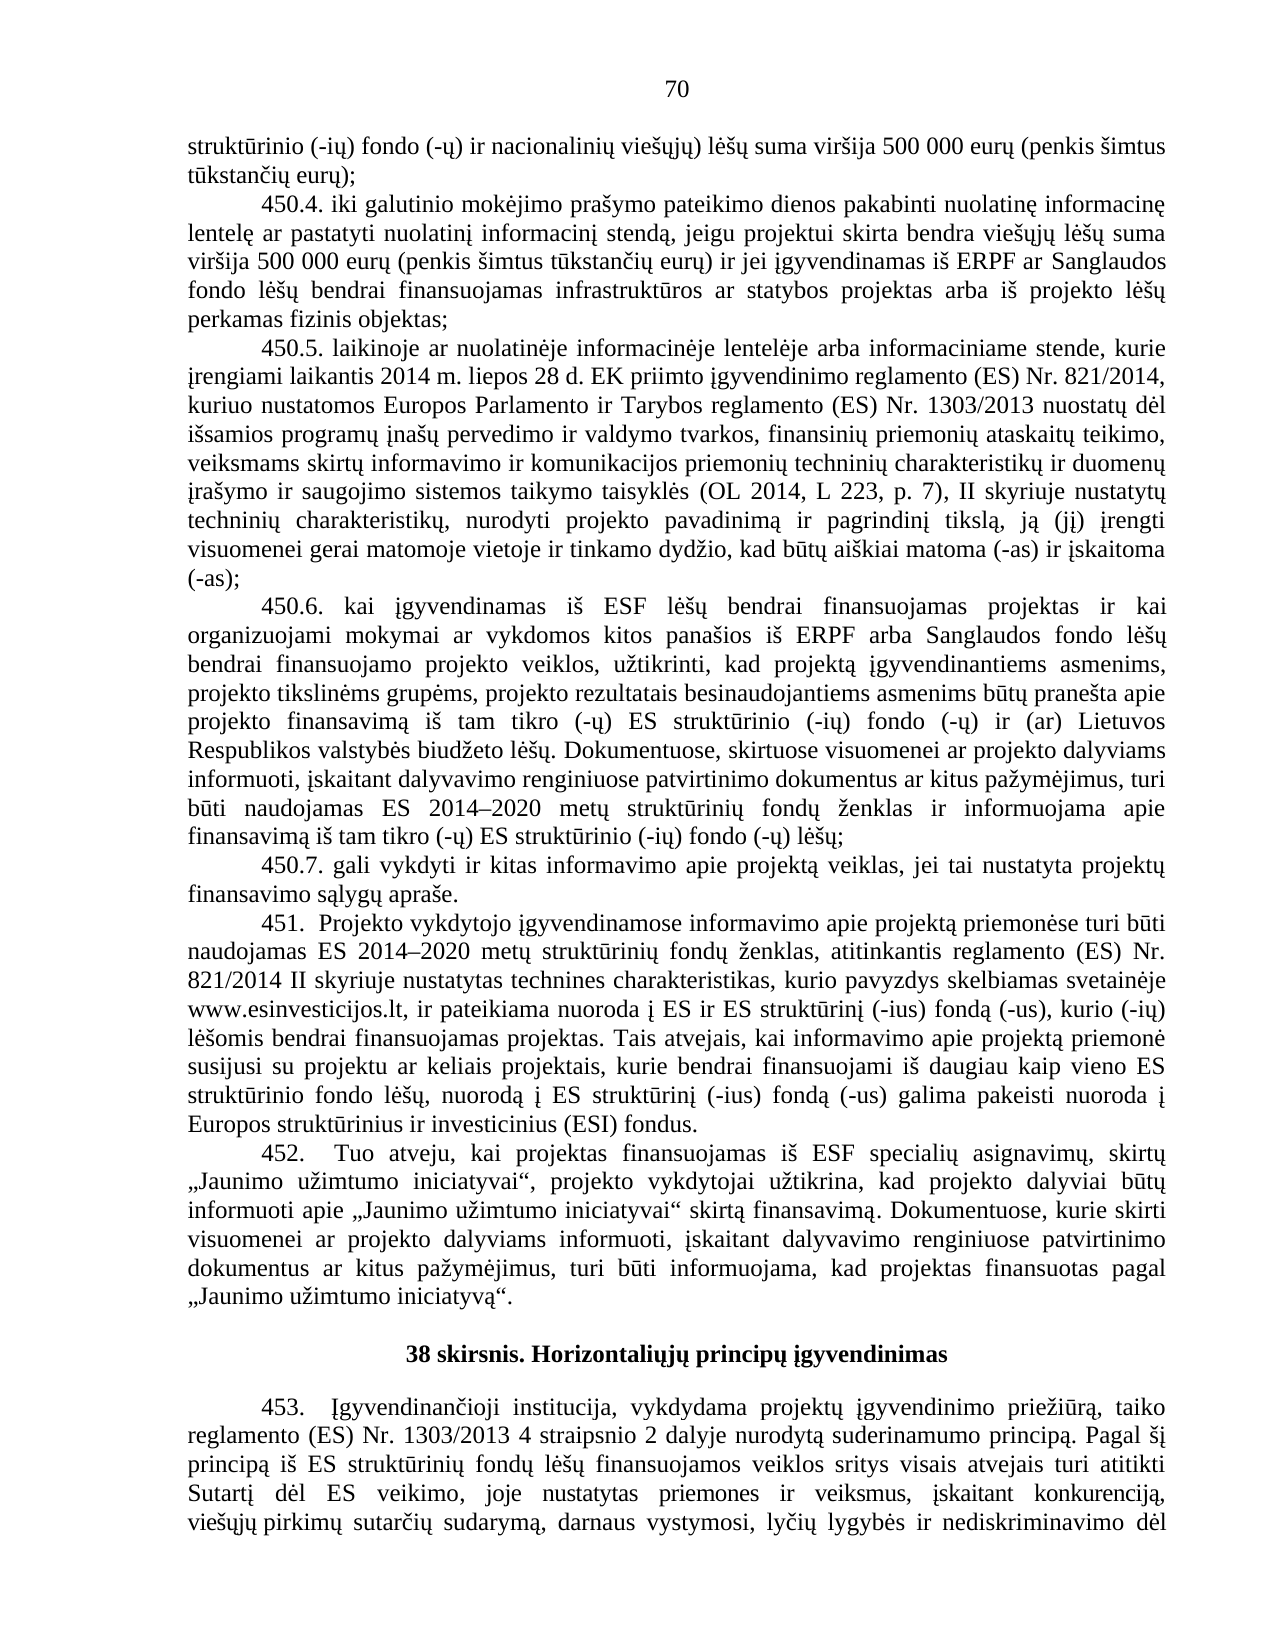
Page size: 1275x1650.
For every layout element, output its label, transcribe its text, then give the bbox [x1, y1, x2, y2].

text 450.6. kai įgyvendinamas iš ESF lėšų bendrai finansuojamas projektas ir kai organizuojami mokymai ar vykdomos kitos panašios iš ERPF arba Sanglaudos fondo lėšų bendrai finansuojamo projekto veiklos, užtikrinti, kad projektą įgyvendinantiems asmenims, projekto tikslinėms grupėms, projekto rezultatais besinaudojantiems asmenims būtų pranešta apie projekto finansavimą iš tam tikro (-ų) ES struktūrinio (-ių) fondo (-ų) ir (ar) Lietuvos Respublikos valstybės biudžeto lėšų. Dokumentuose, skirtuose visuomenei ar projekto dalyviams informuoti, įskaitant dalyvavimo renginiuose patvirtinimo dokumentus ar kitus pažymėjimus, turi būti naudojamas ES 2014–2020 metų struktūrinių fondų ženklas ir informuojama apie finansavimą iš tam tikro (-ų) ES struktūrinio (-ių) fondo (-ų) lėšų; [187, 591, 1167, 850]
text 451. Projekto vykdytojo įgyvendinamose informavimo apie projektą priemonėse turi būti naudojamas ES 2014–2020 metų struktūrinių fondų ženklas, atitinkantis reglamento (ES) Nr. 821/2014 II skyriuje nustatytas technines charakteristikas, kurio pavyzdys skelbiamas svetainėje www.esinvesticijos.lt, ir pateikiama nuoroda į ES ir ES struktūrinį (-ius) fondą (-us), kurio (-ių) lėšomis bendrai finansuojamas projektas. Tais atvejais, kai informavimo apie projektą priemonė susijusi su projektu ar keliais projektais, kurie bendrai finansuojami iš daugiau kaip vieno ES struktūrinio fondo lėšų, nuorodą į ES struktūrinį (-ius) fondą (-us) galima pakeisti nuoroda į Europos struktūrinius ir investicinius (ESI) fondus. [187, 908, 1167, 1138]
text 450.5. laikinoje ar nuolatinėje informacinėje lentelėje arba informaciniame stende, kurie įrengiami laikantis 2014 m. liepos 28 d. EK priimto įgyvendinimo reglamento (ES) Nr. 821/2014, kuriuo nustatomos Europos Parlamento ir Tarybos reglamento (ES) Nr. 1303/2013 nuostatų dėl išsamios programų įnašų pervedimo ir valdymo tvarkos, finansinių priemonių ataskaitų teikimo, veiksmams skirtų informavimo ir komunikacijos priemonių techninių charakteristikų ir duomenų įrašymo ir saugojimo sistemos taikymo taisyklės (OL 2014, L 223, p. 7), II skyriuje nustatytų techninių charakteristikų, nurodyti projekto pavadinimą ir pagrindinį tikslą, ją (jį) įrengti visuomenei gerai matomoje vietoje ir tinkamo dydžio, kad būtų aiškiai matoma (-as) ir įskaitoma (-as); [187, 333, 1167, 591]
text 452. Tuo atveju, kai projektas finansuojamas iš ESF specialių asignavimų, skirtų „Jaunimo užimtumo iniciatyvai“, projekto vykdytojai užtikrina, kad projekto dalyviai būtų informuoti apie „Jaunimo užimtumo iniciatyvai“ skirtą finansavimą. Dokumentuose, kurie skirti visuomenei ar projekto dalyviams informuoti, įskaitant dalyvavimo renginiuose patvirtinimo dokumentus ar kitus pažymėjimus, turi būti informuojama, kad projektas finansuotas pagal „Jaunimo užimtumo iniciatyvą“. [187, 1138, 1167, 1310]
text 38 skirsnis. Horizontaliųjų principų įgyvendinimas [246, 1339, 1107, 1368]
text struktūrinio (-ių) fondo (-ų) ir nacionalinių viešųjų) lėšų suma viršija 500 000 eurų (penkis šimtus tūkstančių eurų); [187, 131, 1167, 189]
text 450.7. gali vykdyti ir kitas informavimo apie projektą veiklas, jei tai nustatyta projektų finansavimo sąlygų apraše. [187, 850, 1167, 908]
text 453. Įgyvendinančioji institucija, vykdydama projektų įgyvendinimo priežiūrą, taiko reglamento (ES) Nr. 1303/2013 4 straipsnio 2 dalyje nurodytą suderinamumo principą. Pagal šį principą iš ES struktūrinių fondų lėšų finansuojamos veiklos sritys visais atvejais turi atitikti Sutartį dėl ES veikimo, joje nustatytas priemones ir veiksmus, įskaitant konkurenciją, viešųjų pirkimų sutarčių sudarymą, darnaus vystymosi, lyčių lygybės ir nediskriminavimo dėl [187, 1392, 1167, 1535]
text 450.4. iki galutinio mokėjimo prašymo pateikimo dienos pakabinti nuolatinę informacinę lentelę ar pastatyti nuolatinį informacinį stendą, jeigu projektui skirta bendra viešųjų lėšų suma viršija 500 000 eurų (penkis šimtus tūkstančių eurų) ir jei įgyvendinamas iš ERPF ar Sanglaudos fondo lėšų bendrai finansuojamas infrastruktūros ar statybos projektas arba iš projekto lėšų perkamas fizinis objektas; [187, 189, 1167, 333]
